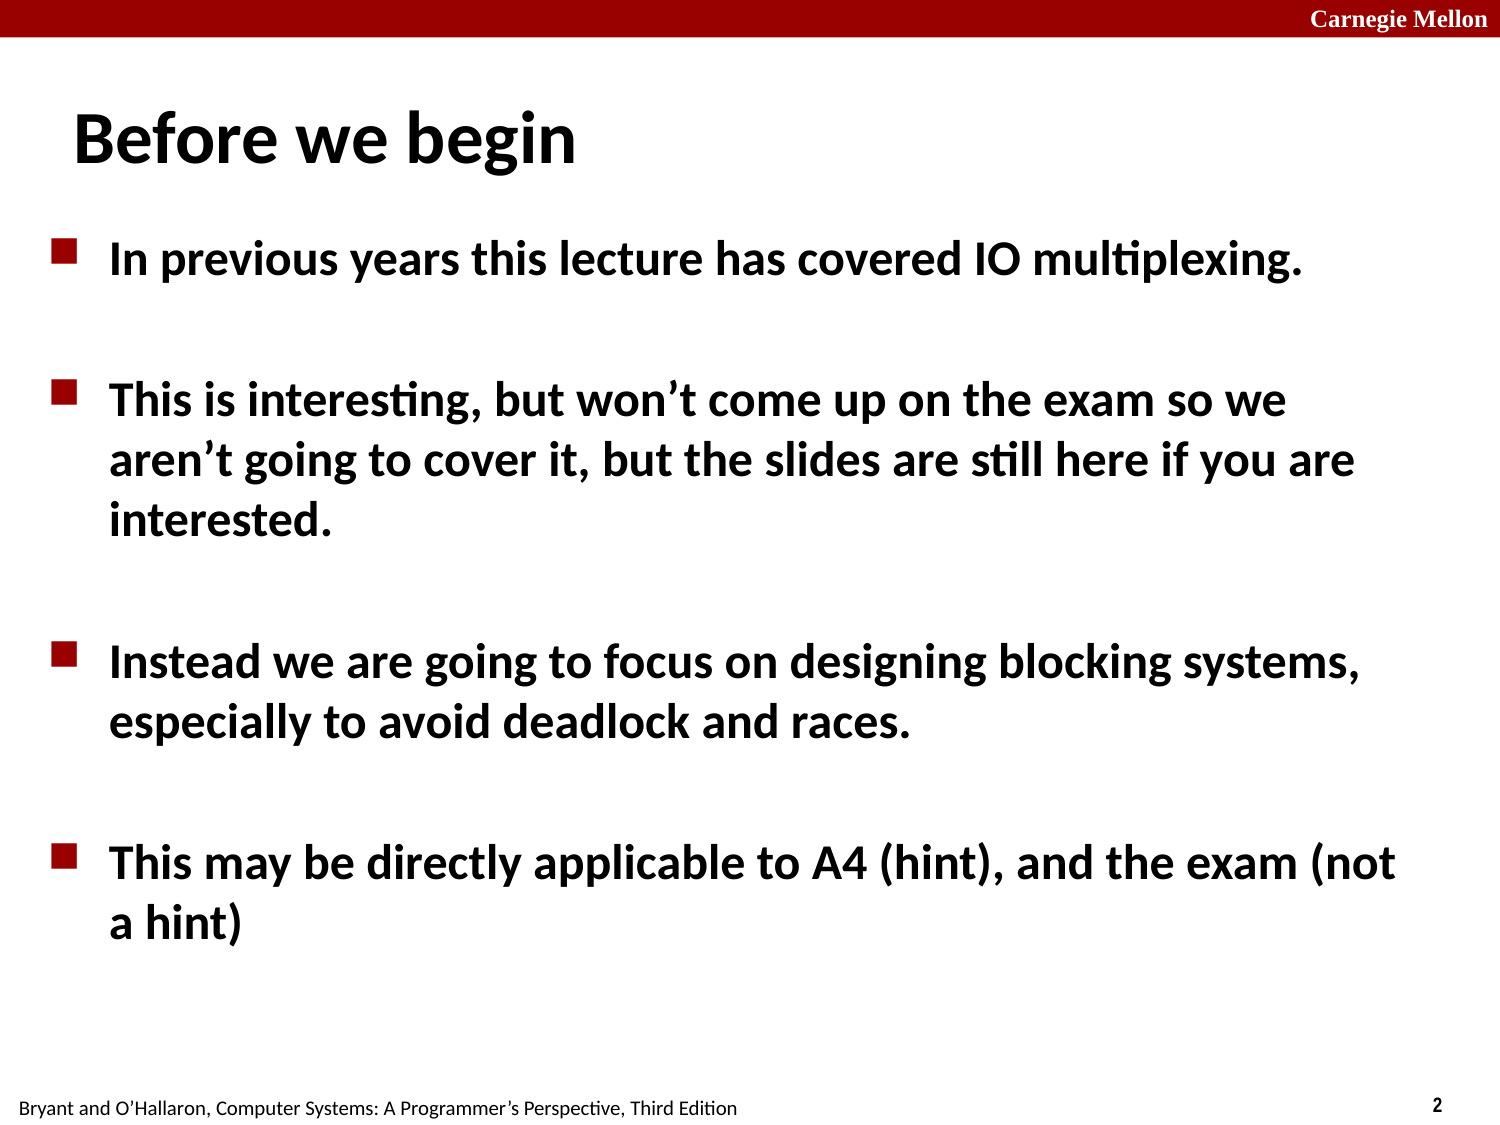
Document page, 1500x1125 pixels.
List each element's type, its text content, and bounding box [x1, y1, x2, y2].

title Before we begin [58, 71, 1304, 197]
list In previous years this lecture has covered IO multiplexing. This is interesting, but won’t come up on the exam so we aren’t going to cover it, but the slides are still here if you are interested. Instead we are going to focus on designing blocking systems, especially to avoid deadlock and races. This may be directly applicable to A4 (hint), and the exam (not a hint) [37, 217, 1438, 1057]
